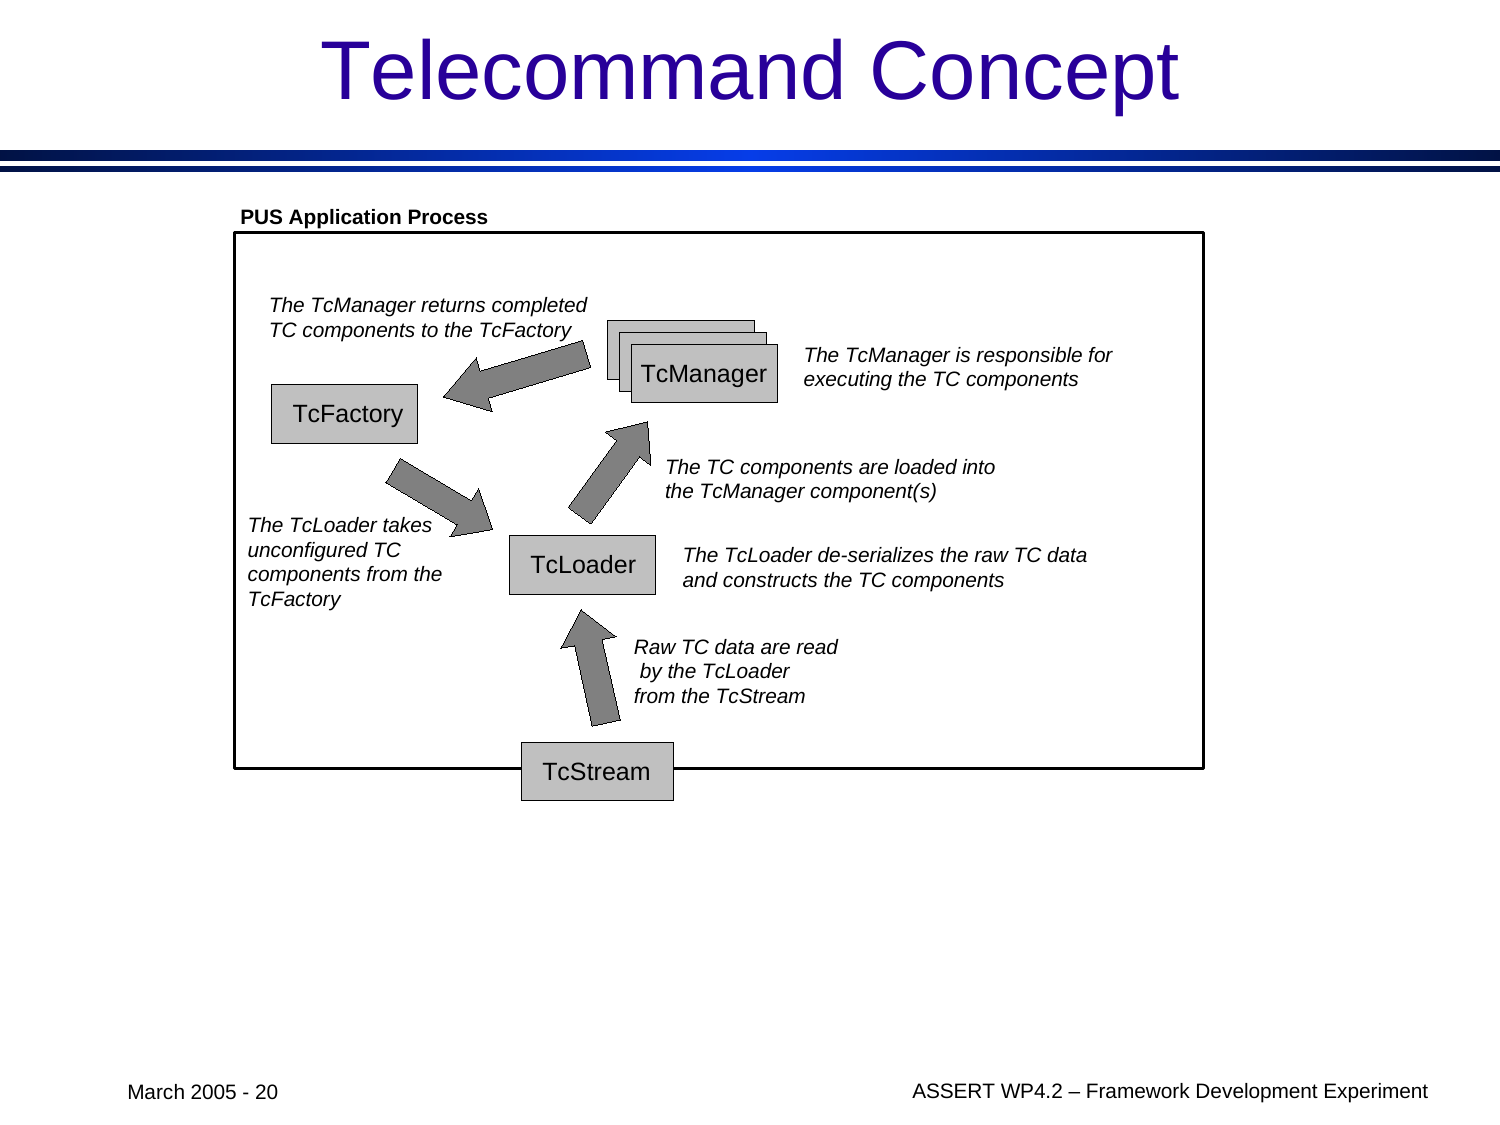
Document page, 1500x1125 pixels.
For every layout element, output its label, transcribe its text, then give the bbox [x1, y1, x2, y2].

text_box The TcManager returns completed TC components to the TcFactory [263, 286, 599, 347]
text_box [443, 347, 591, 412]
text_box [385, 458, 493, 534]
text_box TcLoader [530, 549, 637, 578]
text_box Raw TC data are read by the TcLoader from the TcStream [628, 628, 856, 713]
text_box [568, 421, 651, 524]
text_box [607, 320, 778, 403]
text_box TcManager [640, 358, 768, 387]
text_box [560, 609, 621, 727]
text_box PUS Application Process [234, 199, 495, 236]
text_box The TcLoader takes unconfigured TC components from the TcFactory [241, 507, 470, 616]
text_box [521, 742, 674, 801]
text_box The TcManager is responsible for executing the TC components [797, 336, 1125, 397]
text_box [509, 535, 656, 595]
text_box [271, 384, 418, 444]
text_box The TC components are loaded into the TcManager component(s) [659, 448, 1002, 508]
title Telecommand Concept [0, 0, 1500, 138]
text_box TcFactory [292, 398, 404, 427]
text_box The TcLoader de-serializes the raw TC data and constructs the TC components [676, 537, 1094, 597]
text_box TcStream [542, 756, 652, 785]
